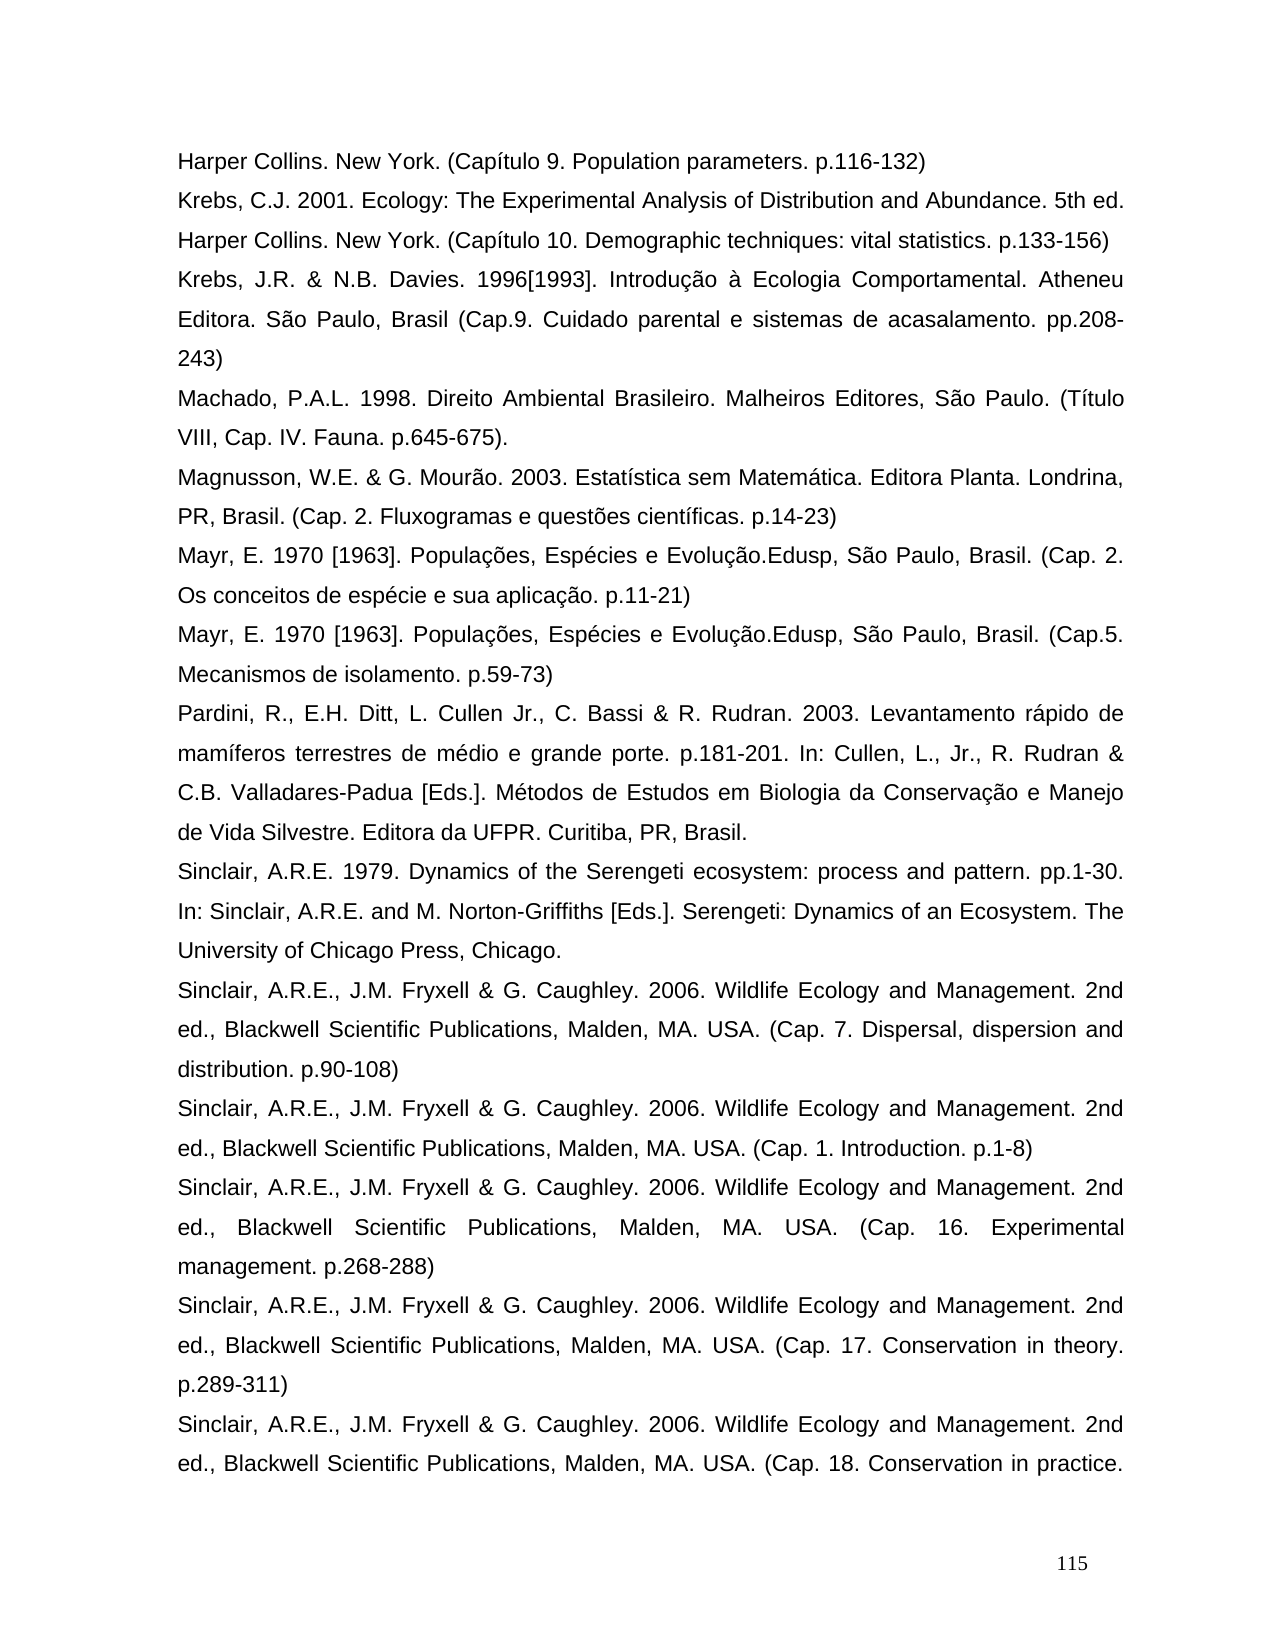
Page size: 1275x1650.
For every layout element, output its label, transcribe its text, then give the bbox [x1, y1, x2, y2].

text Magnusson, W.E. & G. Mourão. 2003. Estatística sem Matemática. Editora Planta. Londrina, PR, Brasil. (Cap. 2. Fluxogramas e questões científicas. p.14-23) [177, 463, 1125, 529]
text Sinclair, A.R.E., J.M. Fryxell & G. Caughley. 2006. Wildlife Ecology and Management. 2nd ed., Blackwell Scientific Publications, Malden, MA. USA. (Cap. 1. Introduction. p.1-8) [177, 1095, 1125, 1161]
text Mayr, E. 1970 [1963]. Populações, Espécies e Evolução.Edusp, São Paulo, Brasil. (Cap.5. Mecanismos de isolamento. p.59-73) [177, 621, 1125, 687]
text Harper Collins. New York. (Capítulo 9. Population parameters. p.116-132) [177, 148, 1125, 174]
text Sinclair, A.R.E., J.M. Fryxell & G. Caughley. 2006. Wildlife Ecology and Management. 2nd ed., Blackwell Scientific Publications, Malden, MA. USA. (Cap. 7. Dispersal, dispersion and distribution. p.90-108) [177, 977, 1125, 1082]
text Sinclair, A.R.E., J.M. Fryxell & G. Caughley. 2006. Wildlife Ecology and Management. 2nd ed., Blackwell Scientific Publications, Malden, MA. USA. (Cap. 18. Conservation in practice. [177, 1411, 1125, 1477]
text Machado, P.A.L. 1998. Direito Ambiental Brasileiro. Malheiros Editores, São Paulo. (Título VIII, Cap. IV. Fauna. p.645-675). [177, 384, 1125, 450]
text Sinclair, A.R.E., J.M. Fryxell & G. Caughley. 2006. Wildlife Ecology and Management. 2nd ed., Blackwell Scientific Publications, Malden, MA. USA. (Cap. 17. Conservation in theory. p.289-311) [177, 1292, 1125, 1398]
text Pardini, R., E.H. Ditt, L. Cullen Jr., C. Bassi & R. Rudran. 2003. Levantamento rápido de mamíferos terrestres de médio e grande porte. p.181-201. In: Cullen, L., Jr., R. Rudran & C.B. Valladares-Padua [Eds.]. Métodos de Estudos em Biologia da Conservação e Manejo de Vida Silvestre. Editora da UFPR. Curitiba, PR, Brasil. [177, 700, 1125, 845]
text Krebs, C.J. 2001. Ecology: The Experimental Analysis of Distribution and Abundance. 5th ed. Harper Collins. New York. (Capítulo 10. Demographic techniques: vital statistics. p.133-156) [177, 187, 1125, 253]
text Krebs, J.R. & N.B. Davies. 1996[1993]. Introdução à Ecologia Comportamental. Atheneu Editora. São Paulo, Brasil (Cap.9. Cuidado parental e sistemas de acasalamento. pp.208-243) [177, 266, 1125, 371]
text Sinclair, A.R.E., J.M. Fryxell & G. Caughley. 2006. Wildlife Ecology and Management. 2nd ed., Blackwell Scientific Publications, Malden, MA. USA. (Cap. 16. Experimental management. p.268-288) [177, 1174, 1125, 1279]
text Sinclair, A.R.E. 1979. Dynamics of the Serengeti ecosystem: process and pattern. pp.1-30. In: Sinclair, A.R.E. and M. Norton-Griffiths [Eds.]. Serengeti: Dynamics of an Ecosystem. The University of Chicago Press, Chicago. [177, 858, 1125, 963]
text Mayr, E. 1970 [1963]. Populações, Espécies e Evolução.Edusp, São Paulo, Brasil. (Cap. 2. Os conceitos de espécie e sua aplicação. p.11-21) [177, 542, 1125, 608]
